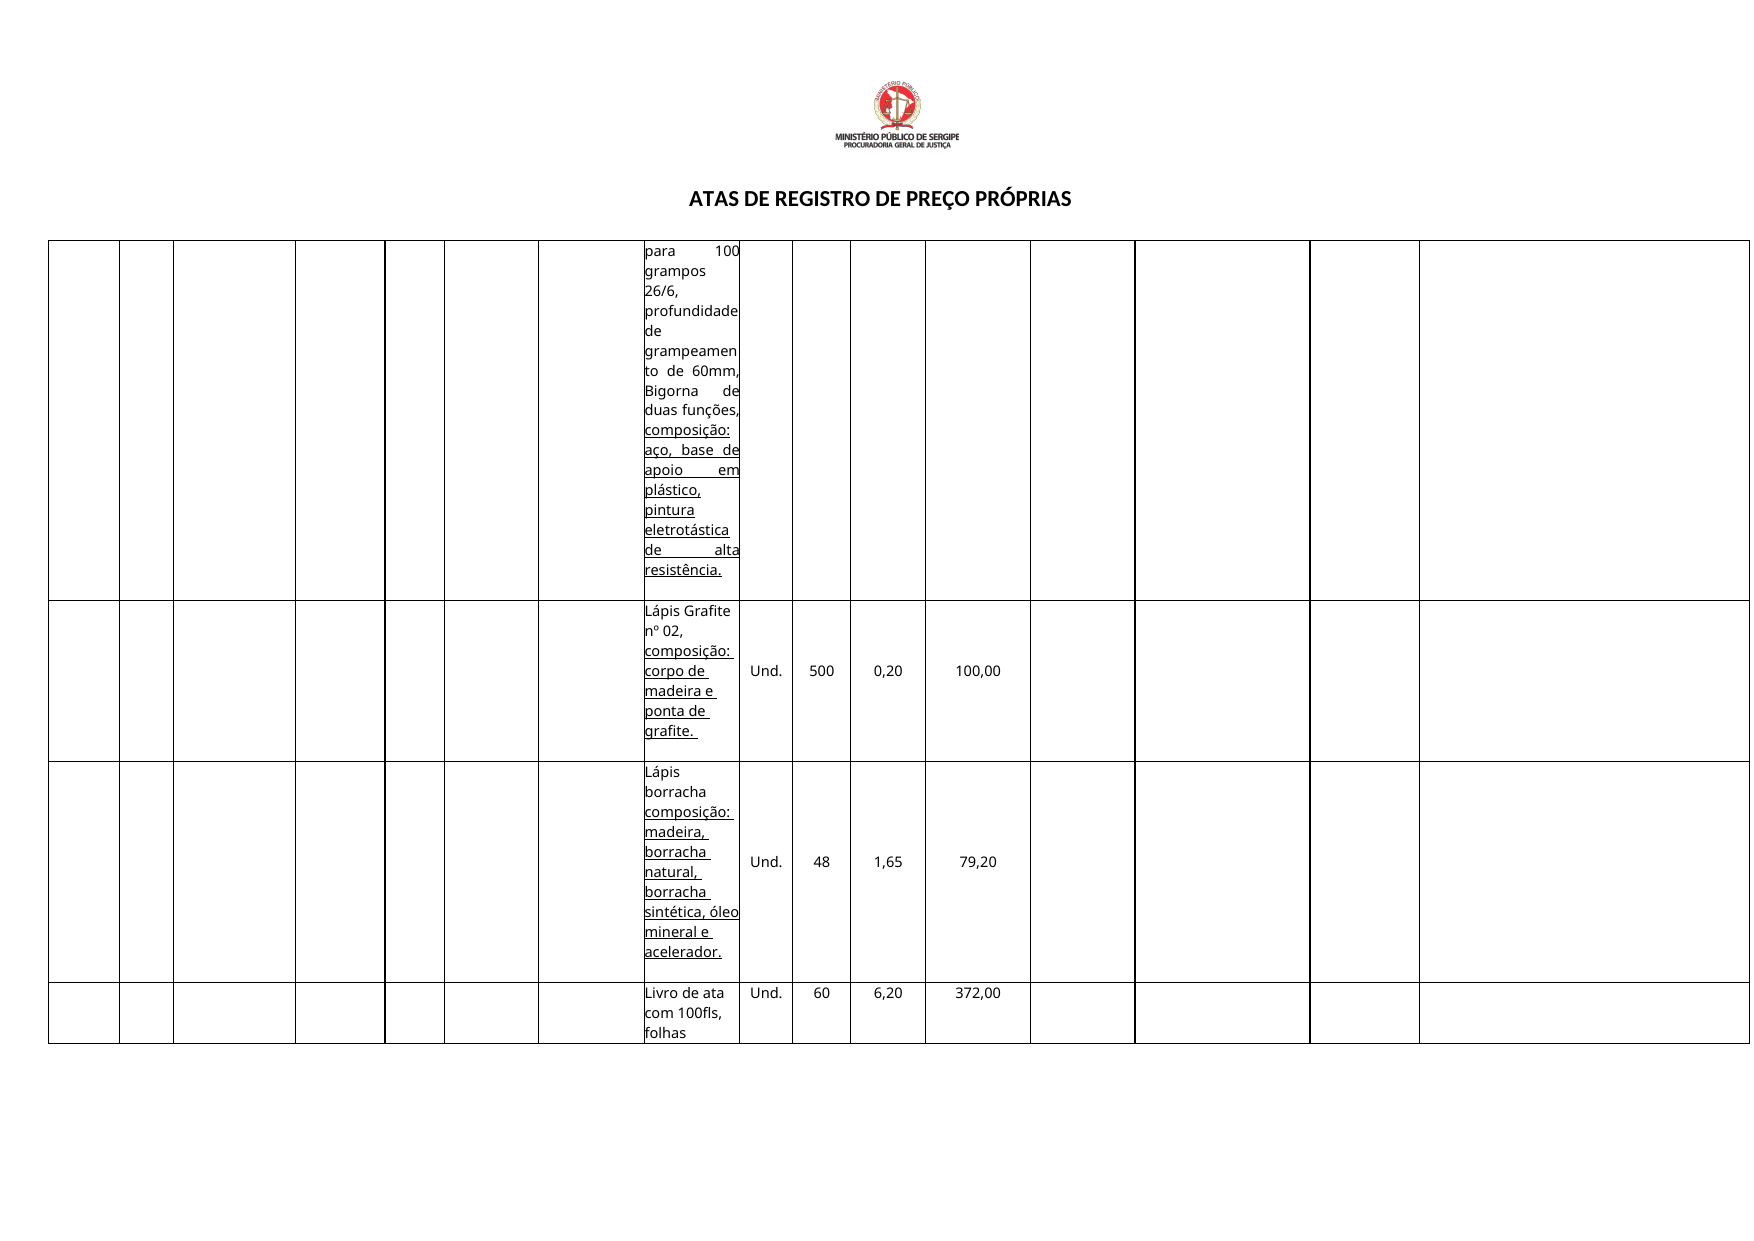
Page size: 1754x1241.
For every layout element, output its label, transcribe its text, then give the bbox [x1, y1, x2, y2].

table_cell [1136, 241, 1309, 600]
table_cell [851, 241, 925, 600]
table_cell [1311, 241, 1419, 600]
table_cell [539, 983, 644, 1043]
table_cell [1311, 762, 1419, 982]
table_cell [926, 241, 1030, 600]
table_cell [296, 601, 384, 761]
table_cell [120, 241, 173, 600]
table_cell [539, 601, 644, 761]
table_cell [1420, 983, 1749, 1043]
table_cell apoio em [645, 458, 739, 477]
table_cell 372,00 [926, 983, 1030, 1043]
table_cell 500 [793, 601, 850, 761]
table_cell Und. [740, 983, 792, 1043]
table_cell [49, 601, 119, 761]
table_cell Lápis borracha composição: madeira, borracha natural, borracha sintética, óleo [645, 762, 739, 919]
table_cell [445, 762, 538, 982]
table_cell [386, 762, 444, 982]
table_cell [1136, 601, 1309, 761]
table_cell [1420, 601, 1749, 761]
table_cell Livro de ata com 100fls, folhas [645, 983, 739, 1043]
table_cell [1420, 241, 1749, 600]
table_cell resistência. [645, 558, 739, 600]
table_cell [120, 762, 173, 982]
table_cell [174, 601, 295, 761]
table_cell [1031, 241, 1134, 600]
table_cell 100,00 [926, 601, 1030, 761]
table_cell para 100 grampos 26/6, profundidade de grampeamento de 60mm, Bigorna de duas funções, composição: aço, base de [645, 241, 739, 457]
table_cell [49, 983, 119, 1043]
table_cell [1420, 762, 1749, 982]
table_cell 60 [793, 983, 850, 1043]
picture [835, 81, 959, 149]
table_cell [296, 762, 384, 982]
table_cell [296, 241, 384, 600]
table_cell [1311, 601, 1419, 761]
table_cell [539, 241, 644, 600]
table_cell [445, 241, 538, 600]
table_cell mineral e acelerador. [645, 920, 739, 982]
table_cell 1,65 [851, 762, 925, 982]
table_cell plástico, pintura eletrotástica de alta [645, 478, 739, 557]
table_cell [386, 983, 444, 1043]
table_cell [120, 983, 173, 1043]
table_cell 79,20 [926, 762, 1030, 982]
table_cell [740, 241, 792, 600]
table_cell [120, 601, 173, 761]
table_cell [793, 241, 850, 600]
table_cell [174, 762, 295, 982]
table_cell Und. [740, 601, 792, 761]
table_cell [49, 241, 119, 600]
table_cell [386, 241, 444, 600]
table_cell [174, 983, 295, 1043]
table_cell [539, 762, 644, 982]
table_cell 48 [793, 762, 850, 982]
table_cell Und. [740, 762, 792, 982]
table_cell [1311, 983, 1419, 1043]
table_cell [1136, 983, 1309, 1043]
table_cell 0,20 [851, 601, 925, 761]
table_cell [1031, 983, 1134, 1043]
table_cell [445, 601, 538, 761]
table_cell [386, 601, 444, 761]
table_cell [445, 983, 538, 1043]
table_cell Lápis Grafite nº 02, composição: corpo de madeira e ponta de grafite. [645, 601, 739, 761]
table_cell [296, 983, 384, 1043]
table_cell [1136, 762, 1309, 982]
table_cell 6,20 [851, 983, 925, 1043]
table_cell [1031, 762, 1134, 982]
table_cell [174, 241, 295, 600]
table_cell [1031, 601, 1134, 761]
table_cell [49, 762, 119, 982]
